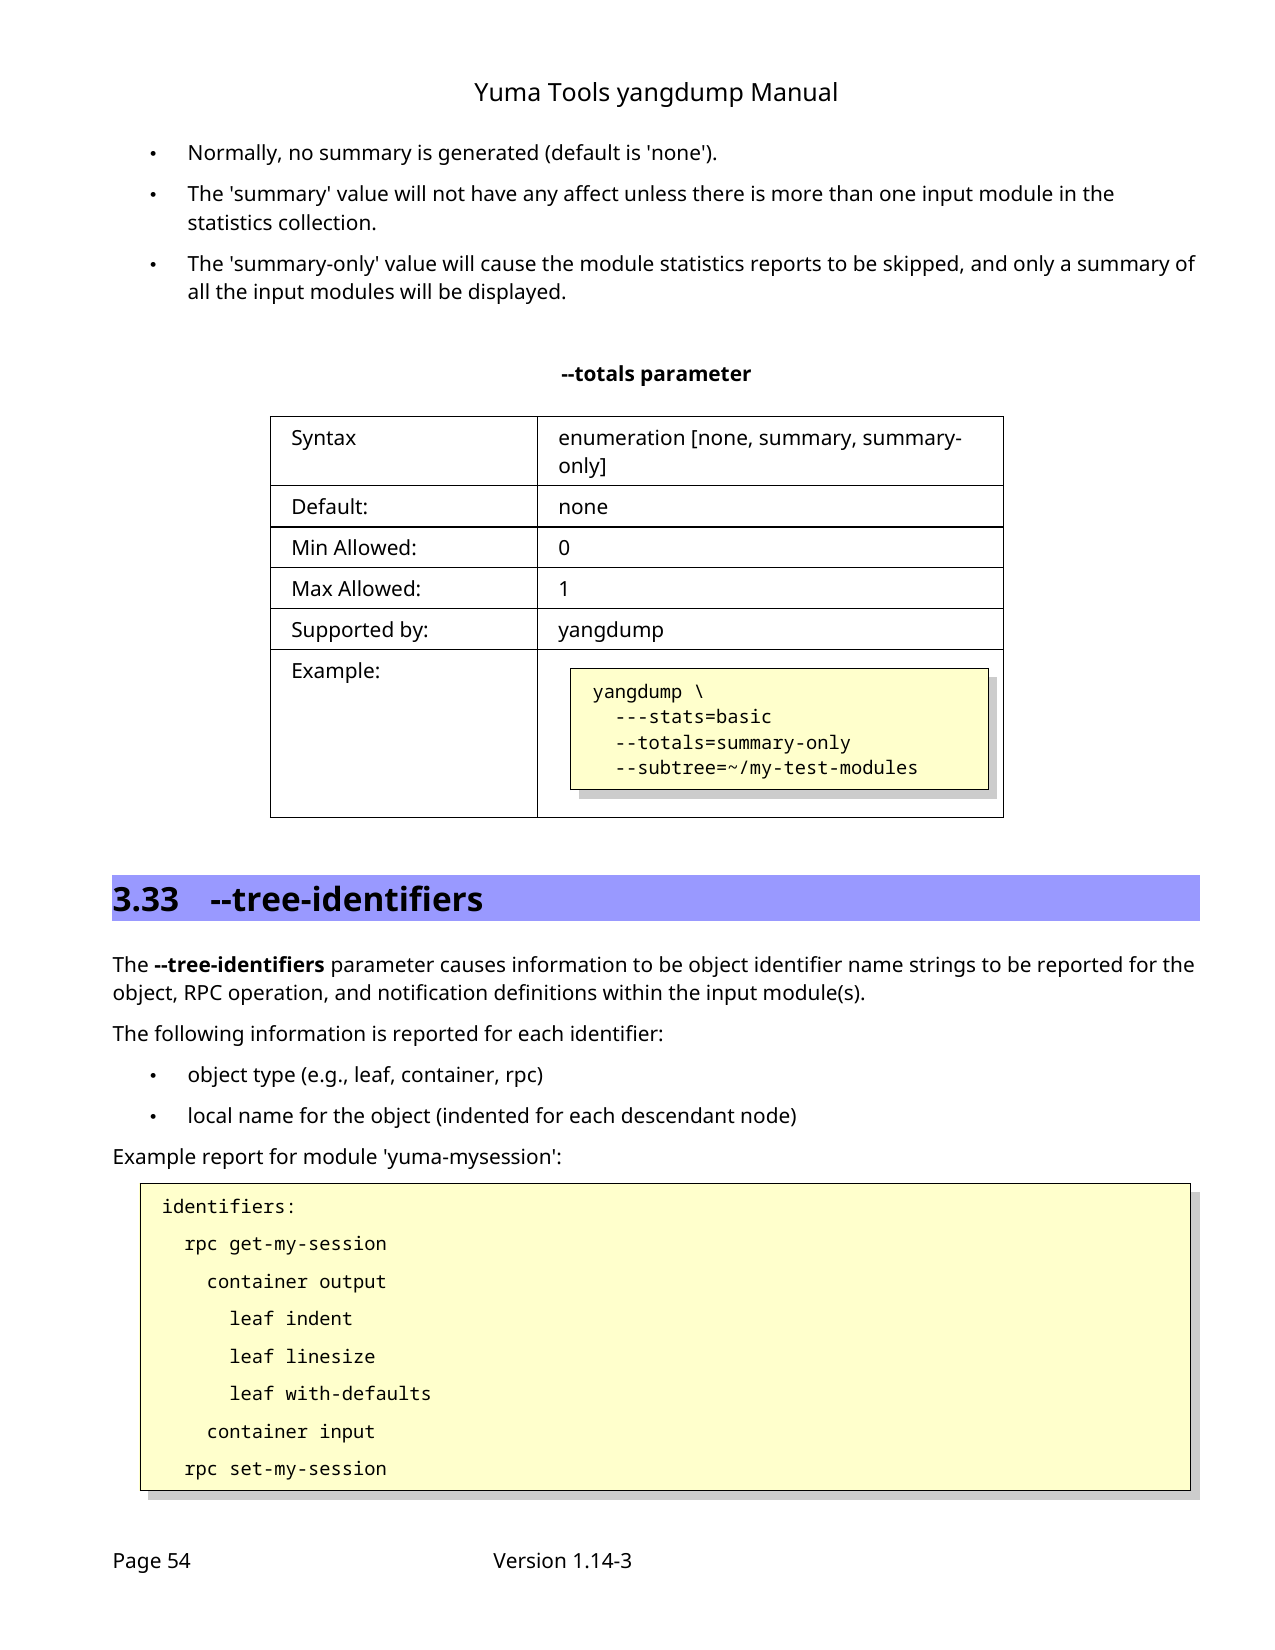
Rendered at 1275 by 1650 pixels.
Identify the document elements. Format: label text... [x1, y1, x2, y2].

text leaf linesize [141, 1333, 1190, 1368]
table_cell Min Allowed: [271, 528, 537, 567]
table_cell Example: [271, 650, 537, 817]
list The 'summary' value will not have any affect unless there is more than one input module in the statistics collection. [150, 179, 1200, 236]
table_cell Supported by: [271, 609, 537, 649]
table_cell Default: [271, 486, 537, 526]
table_cell yangdump [538, 609, 1003, 649]
text container input [141, 1408, 1190, 1443]
table_cell none [538, 486, 1003, 526]
subtitle --tree-identifiers [112, 875, 1200, 921]
table_cell yangdump \ ---stats=basic --totals=summary-only --subtree=~/my-test-modules [538, 650, 1003, 817]
list object type (e.g., leaf, container, rpc) [150, 1060, 1200, 1089]
list Normally, no summary is generated (default is 'none'). [150, 138, 1200, 167]
table_header Syntax [271, 417, 537, 485]
text leaf with-defaults [141, 1371, 1190, 1406]
table_cell 1 [538, 568, 1003, 608]
subtitle --totals parameter [127, 359, 1185, 388]
text rpc get-my-session [141, 1221, 1190, 1256]
list The 'summary-only' value will cause the module statistics reports to be skipped, and only a summary of all the input modules will be displayed. [150, 249, 1200, 306]
table_cell Max Allowed: [271, 568, 537, 608]
text identifiers: [141, 1184, 1190, 1218]
table_cell 0 [538, 528, 1003, 567]
text Example report for module 'yuma-mysession': [112, 1142, 1200, 1171]
text leaf indent [141, 1296, 1190, 1331]
text container output [141, 1258, 1190, 1293]
list local name for the object (indented for each descendant node) [150, 1101, 1200, 1129]
table_header enumeration [none, summary, summary-only] [538, 417, 1003, 485]
text rpc set-my-session [141, 1446, 1190, 1490]
text The following information is reported for each identifier: [112, 1019, 1200, 1048]
text The --tree-identifiers parameter causes information to be object identifier name strings to be reported for the object, RPC operation, and notification definitions within the input module(s). [112, 950, 1200, 1007]
